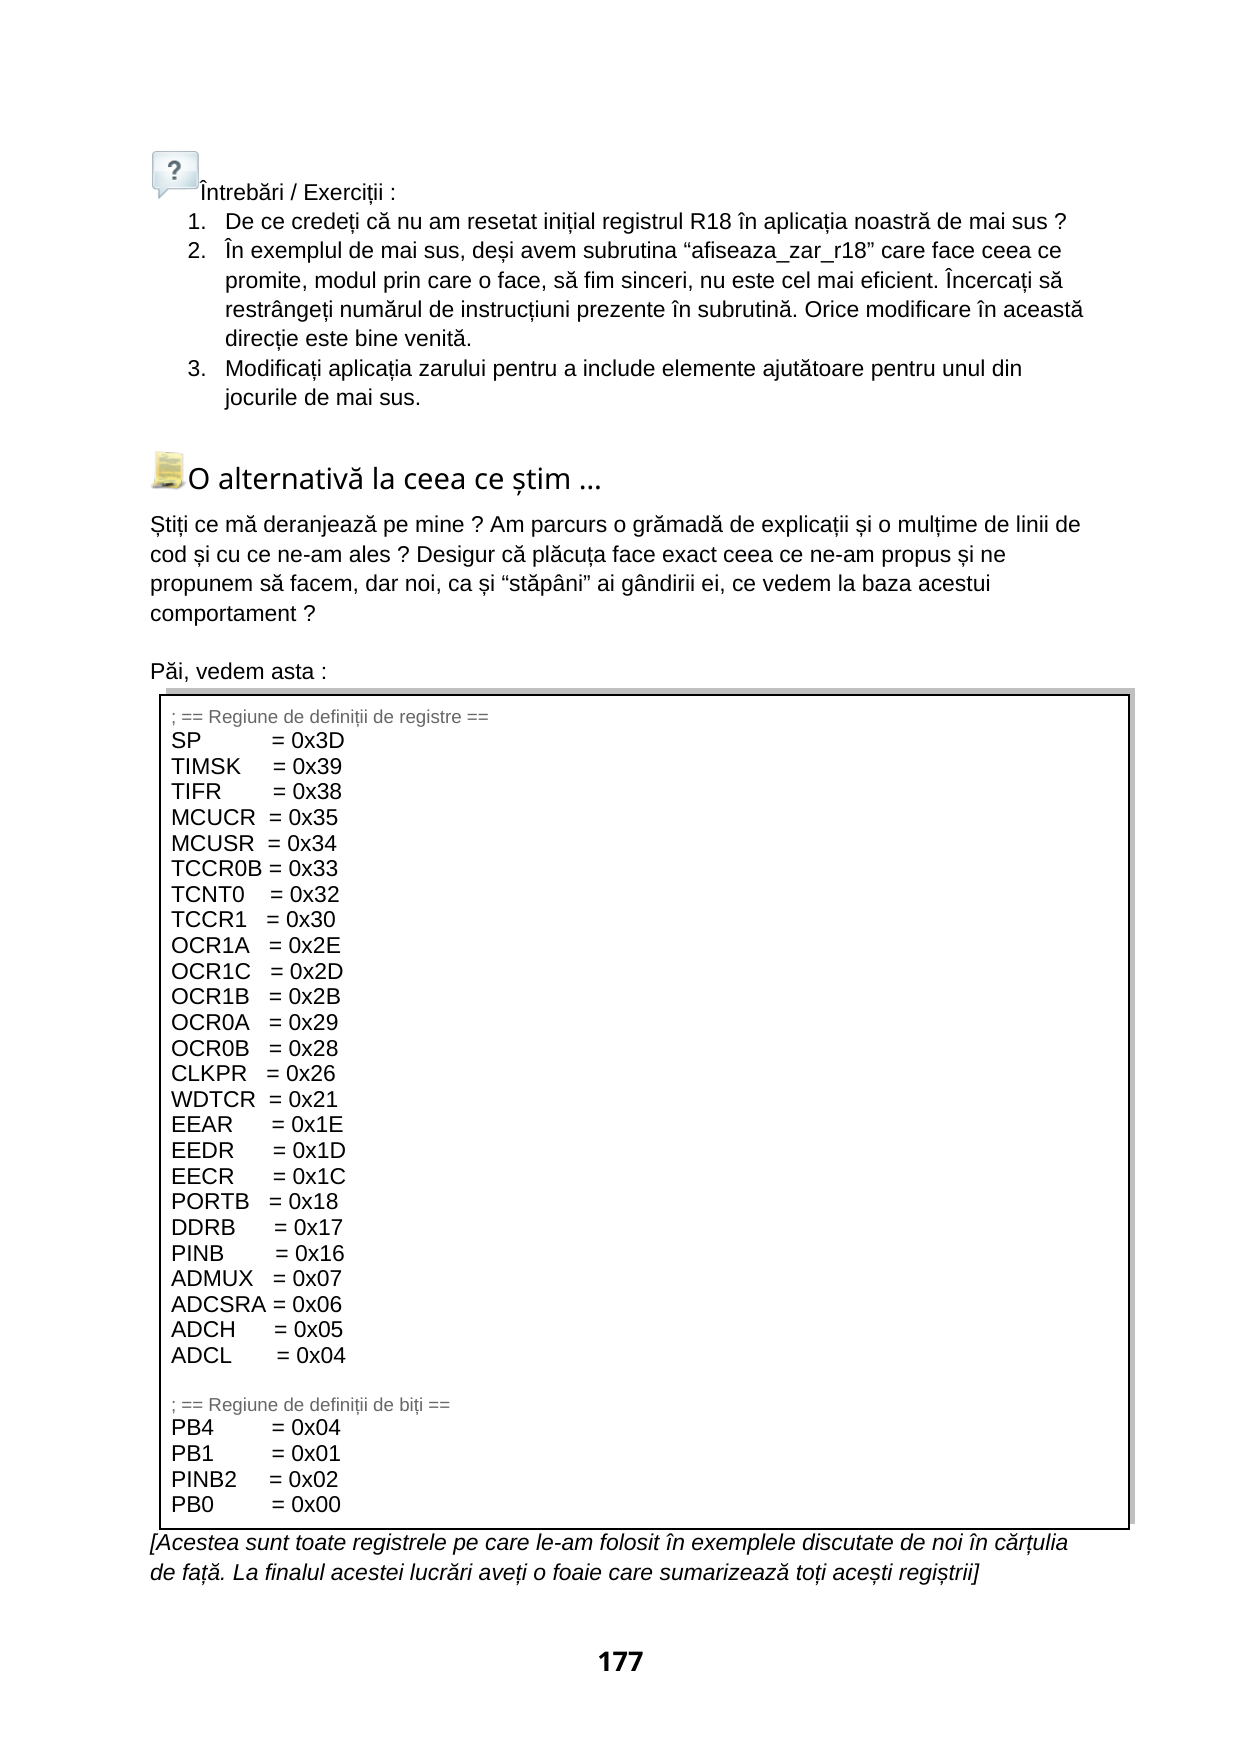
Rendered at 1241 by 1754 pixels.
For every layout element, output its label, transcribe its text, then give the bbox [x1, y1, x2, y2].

picture [150, 150, 200, 200]
list Modificați aplicația zarului pentru a include elemente ajutătoare pentru unul din jocurile de mai sus. [187, 356, 1091, 411]
list În exemplul de mai sus, deși avem subrutina “afiseaza_zar_r18” care face ceea ce promite, modul prin care o face, să fim sinceri, nu este cel mai eficient. Încercați să restrângeți numărul de instrucțiuni prezente în subrutină. Orice modificare în această direcție este bine venită. [187, 238, 1091, 352]
list De ce credeți că nu am resetat inițial registrul R18 în aplicația noastră de mai sus ? [187, 209, 1091, 234]
picture [150, 451, 188, 490]
text Întrebări / Exerciții : [150, 176, 1091, 205]
text Păi, vedem asta : [150, 659, 1091, 684]
table_header ; == Regiune de definiții de registre == SP = 0x3D TIMSK = 0x39 TIFR = 0x38 MCUCR = 0x35 MCUSR = 0x34 TCCR0B = 0x33 TCNT0 = 0x32 TCCR1 = 0x30 OCR1A = 0x2E OCR1C = 0x2D OCR1B = 0x2B OCR0A = 0x29 OCR0B = 0x28 CLKPR = 0x26 WDTCR = 0x21 EEAR = 0x1E EEDR = 0x1D EECR = 0x1C PORTB = 0x18 DDRB = 0x17 PINB = 0x16 ADMUX = 0x07 ADCSRA = 0x06 ADCH = 0x05 ADCL = 0x04 ; == Regiune de definiții de biți == PB4 = 0x04 PB1 = 0x01 PINB2 = 0x02 PB0 = 0x00 [161, 696, 1128, 1528]
subtitle O alternativă la ceea ce știm … [150, 452, 1091, 498]
text Știți ce mă deranjează pe mine ? Am parcurs o grămadă de explicații și o mulțime de linii de cod și cu ce ne-am ales ? Desigur că plăcuța face exact ceea ce ne-am propus și ne propunem să facem, dar noi, ca și “stăpâni” ai gândirii ei, ce vedem la baza acestui comportament ? [150, 512, 1091, 626]
text [Acestea sunt toate registrele pe care le-am folosit în exemplele discutate de noi în cărțulia de față. La finalul acestei lucrări aveți o foaie care sumarizează toți acești regiștrii] [150, 1530, 1091, 1585]
